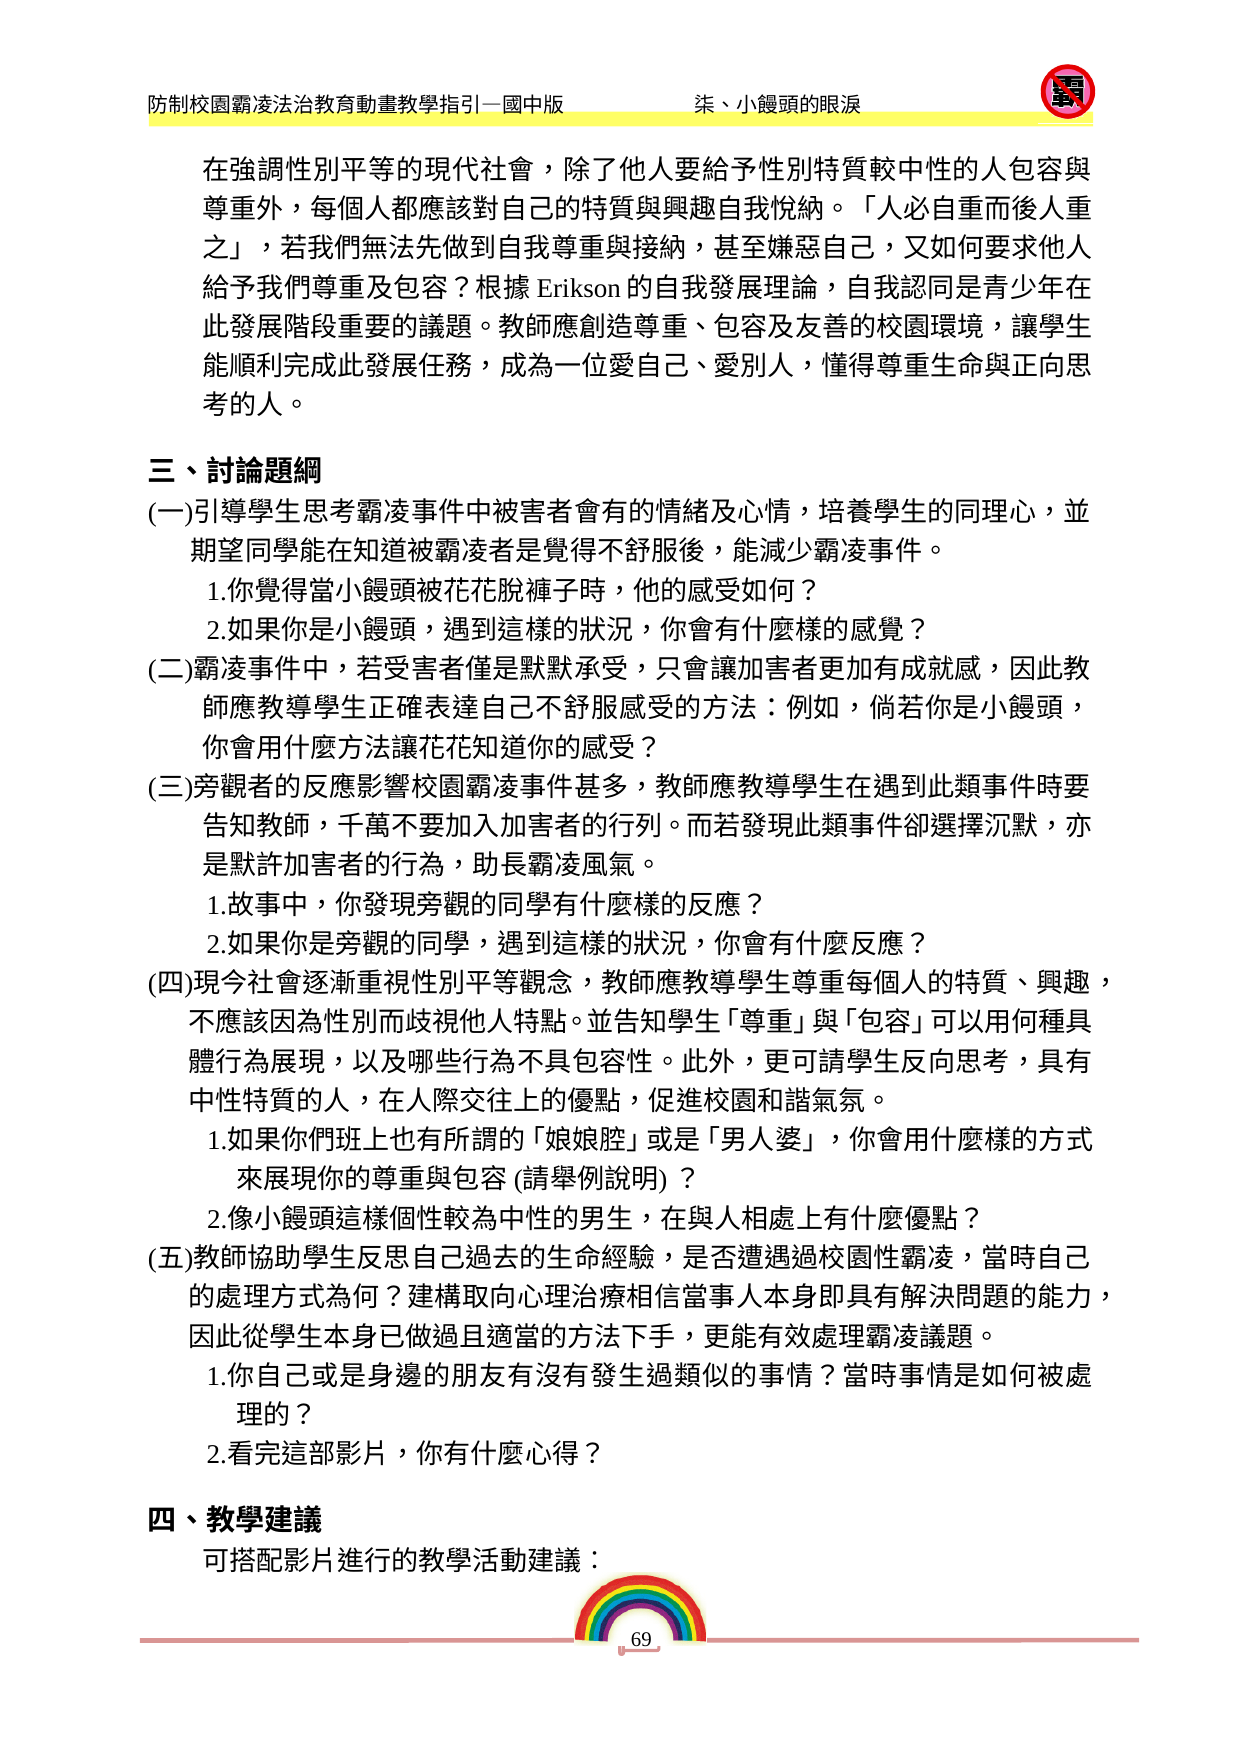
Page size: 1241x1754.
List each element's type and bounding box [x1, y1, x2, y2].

picture [574, 1572, 707, 1646]
picture [1038, 62, 1098, 66]
